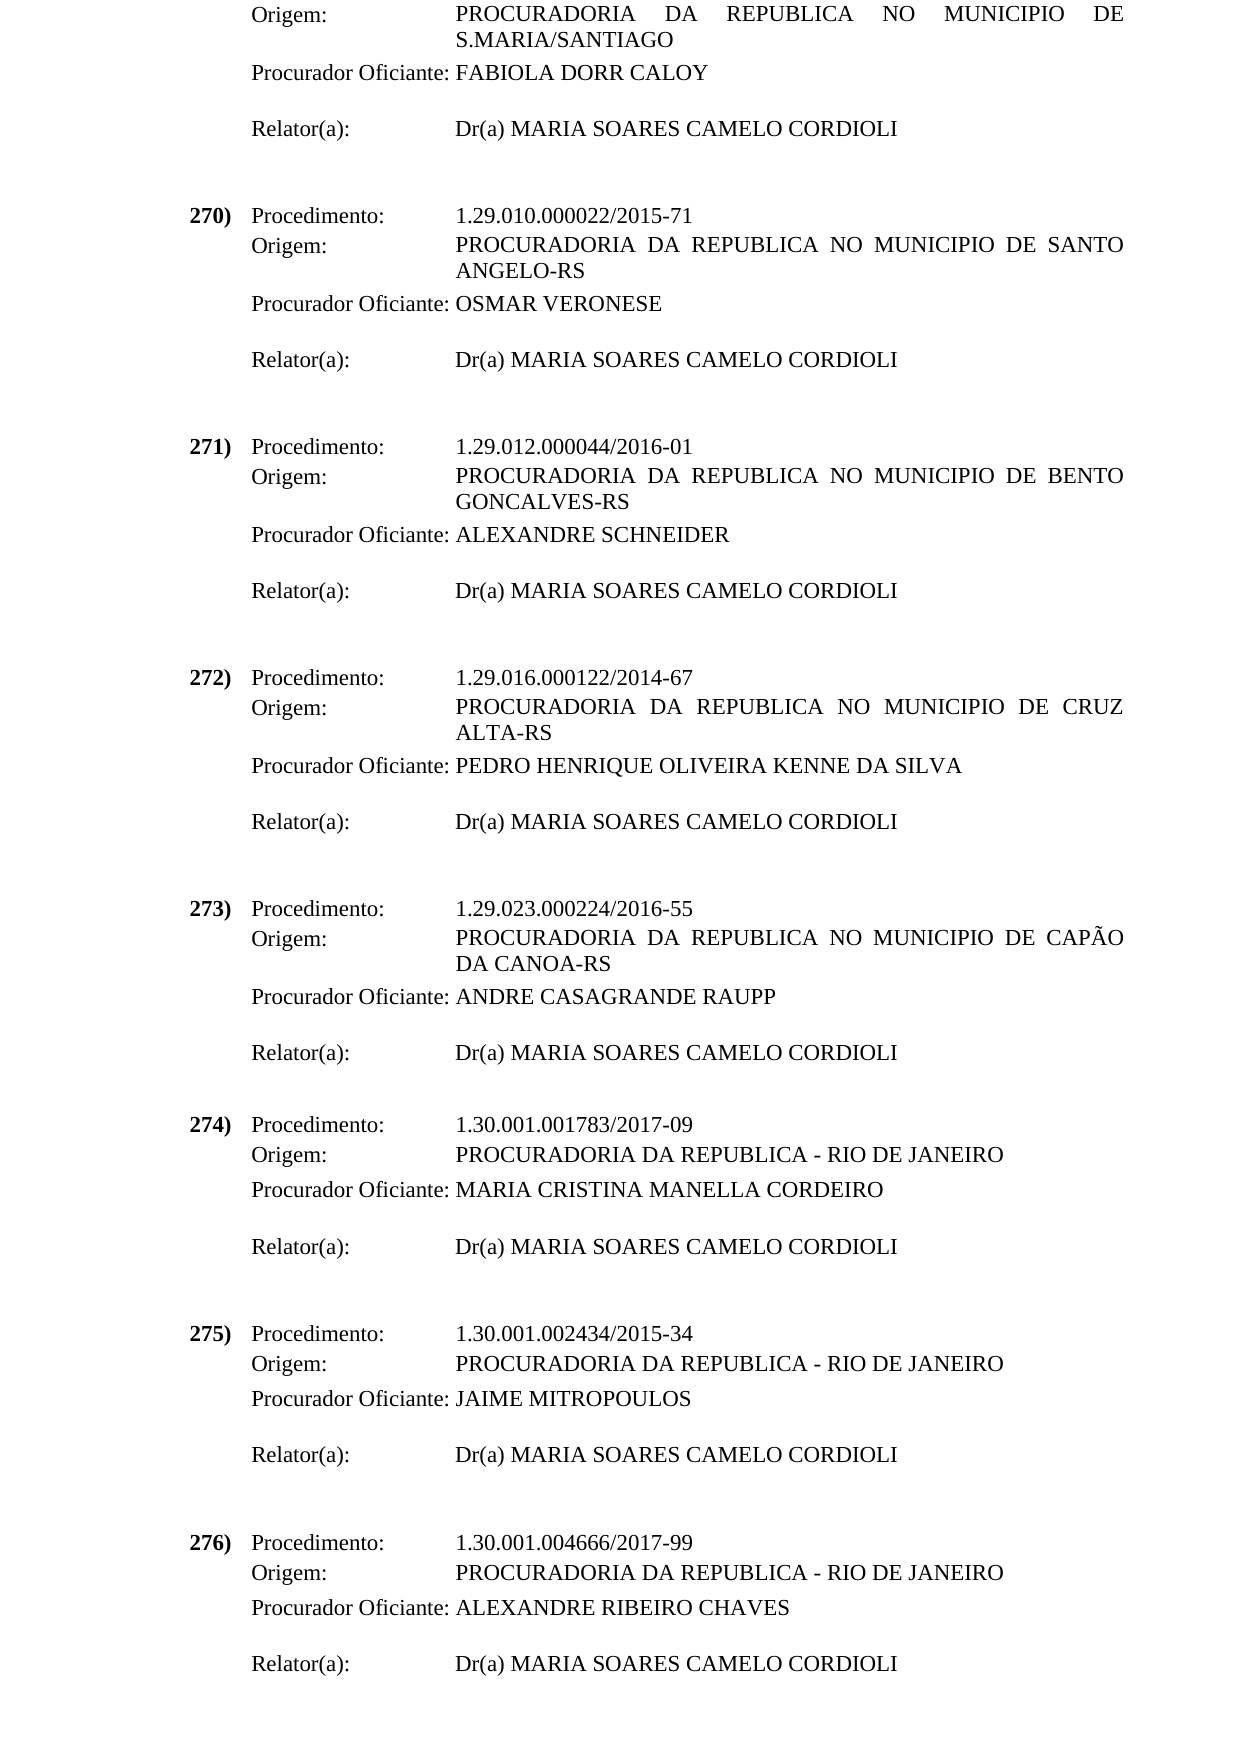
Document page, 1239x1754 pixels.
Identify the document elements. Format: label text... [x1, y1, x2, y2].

table_cell [189, 807, 251, 837]
table_cell PROCURADORIA DA REPUBLICA NO MUNICIPIO DE CAPÃO DA CANOA-RS [455, 924, 1124, 975]
table_cell [189, 1586, 251, 1593]
table_cell [0, 606, 189, 663]
table_cell [1125, 0, 1239, 28]
table_cell [1125, 953, 1239, 975]
table_cell [0, 1528, 189, 1556]
table_cell [189, 953, 251, 975]
table_cell [1125, 1594, 1239, 1644]
table_cell [1125, 1441, 1239, 1471]
table_cell [0, 894, 189, 923]
table_cell [0, 1038, 189, 1068]
table_cell [189, 924, 251, 953]
table_header Relator(a): [251, 1232, 455, 1261]
table_cell [0, 29, 189, 51]
table_cell [1125, 1349, 1239, 1377]
table_cell ANDRE CASAGRANDE RAUPP [455, 983, 1124, 1034]
table_cell [0, 975, 189, 983]
table_cell Procedimento: [251, 663, 455, 692]
table_cell [0, 59, 189, 109]
table_cell [0, 1262, 189, 1319]
table_header Relator(a): [251, 114, 455, 143]
table_cell [0, 491, 189, 513]
table_cell [1125, 144, 1239, 201]
table_cell [0, 290, 189, 341]
table_header [455, 1068, 1124, 1110]
table_cell Origem: [251, 1140, 455, 1169]
table_cell [0, 144, 189, 201]
table_header Dr(a) MARIA SOARES CAMELO CORDIOLI [455, 1232, 1122, 1261]
table_cell 271) [189, 432, 251, 461]
table_cell [251, 1586, 455, 1593]
table_cell 273) [189, 894, 251, 923]
table_cell [455, 282, 1124, 289]
table_cell [1125, 1528, 1239, 1556]
table_cell Procurador Oficiante: [251, 59, 455, 111]
table_cell [189, 290, 251, 341]
table_cell Origem: [251, 693, 455, 722]
table_cell [0, 983, 189, 1034]
table_cell [189, 1176, 251, 1227]
table_cell 1.29.023.000224/2016-55 [455, 894, 1124, 923]
table_cell [0, 375, 189, 432]
table_cell [251, 29, 455, 51]
table_cell [455, 375, 1124, 432]
table_cell [1125, 282, 1239, 289]
table_cell MARIA CRISTINA MANELLA CORDEIRO [455, 1176, 1124, 1227]
table_cell [251, 491, 455, 513]
table_cell Origem: [251, 0, 455, 28]
table_cell PROCURADORIA DA REPUBLICA - RIO DE JANEIRO [455, 1349, 1124, 1377]
table_cell [189, 1558, 251, 1586]
table_cell [1125, 744, 1239, 752]
table_cell [251, 1679, 455, 1736]
table_cell OSMAR VERONESE [455, 290, 1124, 341]
table_cell [189, 1594, 251, 1644]
table_cell [1125, 1140, 1239, 1169]
table_cell Origem: [251, 1558, 455, 1586]
table_cell [0, 521, 189, 572]
table_cell [0, 1441, 189, 1471]
table_cell [0, 282, 189, 289]
table_header Relator(a): [251, 1038, 455, 1067]
table_cell [455, 744, 1124, 752]
table_cell [189, 1649, 251, 1679]
table_cell [1125, 1176, 1239, 1227]
table_cell Procurador Oficiante: [251, 752, 455, 804]
table_cell Procurador Oficiante: [251, 983, 455, 1035]
table_cell [189, 983, 251, 1034]
table_cell [1125, 513, 1239, 521]
table_cell [455, 1471, 1124, 1527]
table_cell [1125, 606, 1239, 663]
table_cell [0, 513, 189, 521]
table_header [251, 1068, 455, 1110]
table_cell PROCURADORIA DA REPUBLICA - RIO DE JANEIRO [455, 1558, 1124, 1586]
table_cell [455, 144, 1124, 201]
table_cell [251, 1471, 455, 1527]
table_header [189, 1068, 251, 1110]
table_cell 1.30.001.004666/2017-99 [455, 1528, 1124, 1556]
table_cell [1125, 975, 1239, 983]
table_cell [189, 1441, 251, 1471]
table_cell [0, 1176, 189, 1227]
table_cell [455, 513, 1124, 521]
table_cell [251, 744, 455, 752]
table_cell [1125, 521, 1239, 572]
table_cell [0, 260, 189, 282]
table_cell [0, 663, 189, 692]
table_cell [0, 744, 189, 752]
table_cell [1125, 114, 1239, 144]
table_cell [251, 1169, 455, 1176]
table_header Relator(a): [251, 345, 455, 374]
table_cell [1125, 663, 1239, 692]
table_cell [189, 975, 251, 983]
table_cell Procedimento: [251, 1319, 455, 1347]
table_cell [0, 693, 189, 722]
table_cell [251, 375, 455, 432]
table_cell Origem: [251, 231, 455, 259]
table_cell [189, 462, 251, 491]
table_cell PROCURADORIA DA REPUBLICA NO MUNICIPIO DE BENTO GONCALVES-RS [455, 462, 1124, 513]
table_cell Procurador Oficiante: [251, 1385, 455, 1437]
table_cell [0, 114, 189, 144]
table_cell Procedimento: [251, 1528, 455, 1556]
table_cell [0, 1586, 189, 1593]
table_cell Procurador Oficiante: [251, 521, 455, 573]
table_cell Procedimento: [251, 201, 455, 229]
table_cell [189, 59, 251, 109]
table_cell [189, 29, 251, 51]
table_cell [189, 345, 251, 375]
table_cell [0, 953, 189, 975]
table_cell [189, 576, 251, 606]
table_cell PROCURADORIA DA REPUBLICA NO MUNICIPIO DE S.MARIA/SANTIAGO [455, 0, 1124, 51]
table_cell [251, 51, 455, 58]
table_header Dr(a) MARIA SOARES CAMELO CORDIOLI [455, 1441, 1122, 1469]
table_cell Procedimento: [251, 894, 455, 923]
table_cell [1125, 1586, 1239, 1593]
table_cell [1125, 1649, 1239, 1679]
table_cell [1125, 807, 1239, 837]
table_cell Procurador Oficiante: [251, 1176, 455, 1229]
table_cell [0, 1232, 189, 1262]
table_cell [189, 722, 251, 744]
table_cell [1125, 231, 1239, 259]
table_cell [0, 432, 189, 461]
table_cell [1125, 375, 1239, 432]
table_cell 1.29.016.000122/2014-67 [455, 663, 1124, 692]
table_cell Origem: [251, 924, 455, 953]
table_cell [0, 1649, 189, 1679]
table_cell [1125, 1679, 1239, 1736]
table_cell [1125, 491, 1239, 513]
table_cell [0, 1319, 189, 1347]
table_cell Procedimento: [251, 432, 455, 461]
table_cell [1125, 1385, 1239, 1436]
table_cell [0, 1378, 189, 1385]
table_cell [251, 260, 455, 282]
table_cell PROCURADORIA DA REPUBLICA - RIO DE JANEIRO [455, 1140, 1124, 1169]
table_cell [189, 693, 251, 722]
table_cell [251, 1262, 455, 1319]
table_cell [0, 1110, 189, 1139]
table_cell [0, 807, 189, 837]
table_header Dr(a) MARIA SOARES CAMELO CORDIOLI [455, 576, 1122, 605]
table_cell [189, 744, 251, 752]
table_header Dr(a) MARIA SOARES CAMELO CORDIOLI [455, 114, 1122, 143]
table_cell [189, 1262, 251, 1319]
table_cell [251, 282, 455, 289]
table_cell [189, 260, 251, 282]
table_cell 276) [189, 1528, 251, 1556]
table_header Relator(a): [251, 576, 455, 605]
table_header Relator(a): [251, 1441, 455, 1469]
table_cell [251, 606, 455, 663]
table_cell [1125, 29, 1239, 51]
table_cell [189, 375, 251, 432]
table_cell 272) [189, 663, 251, 692]
table_cell [189, 282, 251, 289]
table_cell [189, 1471, 251, 1527]
table_cell Origem: [251, 462, 455, 491]
table_cell [1125, 1038, 1239, 1068]
table_cell [1125, 752, 1239, 803]
table_cell [189, 1169, 251, 1176]
table_cell [0, 1594, 189, 1644]
table_cell Procurador Oficiante: [251, 290, 455, 342]
table_cell [0, 51, 189, 58]
table_cell ALEXANDRE RIBEIRO CHAVES [455, 1594, 1124, 1644]
table_cell 1.29.012.000044/2016-01 [455, 432, 1124, 461]
table_cell [1125, 1169, 1239, 1176]
table_cell [189, 521, 251, 572]
table_cell [0, 1385, 189, 1436]
table_cell [0, 1471, 189, 1527]
table_cell 1.30.001.001783/2017-09 [455, 1110, 1124, 1139]
table_cell [0, 1349, 189, 1377]
table_cell [1125, 432, 1239, 461]
table_cell 1.30.001.002434/2015-34 [455, 1319, 1124, 1347]
table_cell [455, 1586, 1124, 1593]
table_cell 275) [189, 1319, 251, 1347]
table_cell [455, 1378, 1124, 1385]
table_cell [1125, 983, 1239, 1034]
table_cell [455, 1679, 1124, 1736]
table_cell [1125, 1558, 1239, 1586]
table_cell [455, 975, 1124, 983]
table_cell [189, 144, 251, 201]
table_cell [1125, 1232, 1239, 1262]
table_cell [455, 51, 1124, 58]
table_cell PROCURADORIA DA REPUBLICA NO MUNICIPIO DE CRUZ ALTA-RS [455, 693, 1124, 744]
table_cell [1125, 1319, 1239, 1347]
table_cell [251, 144, 455, 201]
table_cell [189, 606, 251, 663]
table_header [1125, 1068, 1239, 1110]
table_cell [1125, 59, 1239, 109]
table_cell [189, 491, 251, 513]
table_header Dr(a) MARIA SOARES CAMELO CORDIOLI [455, 1038, 1122, 1067]
table_header Dr(a) MARIA SOARES CAMELO CORDIOLI [455, 807, 1122, 836]
table_cell [0, 462, 189, 491]
table_cell Procedimento: [251, 1110, 455, 1139]
table_cell [1125, 260, 1239, 282]
table_cell [189, 513, 251, 521]
table_cell [251, 722, 455, 744]
table_cell [1125, 722, 1239, 744]
table_cell [1125, 894, 1239, 923]
table_cell ALEXANDRE SCHNEIDER [455, 521, 1124, 572]
table_cell 270) [189, 201, 251, 229]
table_cell PROCURADORIA DA REPUBLICA NO MUNICIPIO DE SANTO ANGELO-RS [455, 231, 1124, 282]
table_cell FABIOLA DORR CALOY [455, 59, 1124, 109]
table_cell [455, 1262, 1124, 1319]
table_cell JAIME MITROPOULOS [455, 1385, 1124, 1436]
table_cell [189, 0, 251, 28]
table_cell [251, 975, 455, 983]
table_cell PEDRO HENRIQUE OLIVEIRA KENNE DA SILVA [455, 752, 1124, 803]
table_cell Origem: [251, 1349, 455, 1377]
table_cell [189, 1038, 251, 1068]
table_cell [0, 752, 189, 803]
table_cell [1125, 1471, 1239, 1527]
table_cell [1125, 462, 1239, 491]
table_cell [455, 1169, 1124, 1176]
table_cell [1125, 1110, 1239, 1139]
table_cell [0, 201, 189, 229]
table_cell 1.29.010.000022/2015-71 [455, 201, 1124, 229]
table_cell 274) [189, 1110, 251, 1139]
table_cell [189, 1385, 251, 1436]
table_cell [189, 51, 251, 58]
table_cell [189, 1378, 251, 1385]
table_header [0, 1068, 189, 1110]
table_header Relator(a): [251, 1649, 455, 1678]
table_cell [1125, 693, 1239, 722]
table_cell [189, 231, 251, 259]
table_header Relator(a): [251, 807, 455, 836]
table_cell [0, 576, 189, 606]
table_cell [455, 606, 1124, 663]
table_cell [0, 0, 189, 28]
table_cell [251, 837, 455, 894]
table_cell [251, 513, 455, 521]
table_cell [1125, 1262, 1239, 1319]
table_cell [1125, 924, 1239, 953]
table_cell [189, 1349, 251, 1377]
table_header Dr(a) MARIA SOARES CAMELO CORDIOLI [455, 345, 1122, 374]
table_cell [0, 231, 189, 259]
table_cell [1125, 1378, 1239, 1385]
table_cell [455, 837, 1124, 894]
table_cell [0, 1679, 189, 1736]
table_cell [1125, 576, 1239, 606]
table_cell [0, 722, 189, 744]
table_cell [0, 837, 189, 894]
table_cell Procurador Oficiante: [251, 1594, 455, 1646]
table_cell [189, 114, 251, 144]
table_cell [189, 1679, 251, 1736]
table_cell [1125, 345, 1239, 375]
table_cell [0, 924, 189, 953]
table_cell [0, 1140, 189, 1169]
table_cell [189, 1140, 251, 1169]
table_cell [189, 837, 251, 894]
table_cell [0, 1169, 189, 1176]
table_cell [1125, 837, 1239, 894]
table_header Dr(a) MARIA SOARES CAMELO CORDIOLI [455, 1649, 1122, 1678]
table_cell [189, 752, 251, 803]
table_cell [251, 1378, 455, 1385]
table_cell [1125, 290, 1239, 341]
table_cell [189, 1232, 251, 1262]
table_cell [251, 953, 455, 975]
table_cell [0, 345, 189, 375]
table_cell [1125, 51, 1239, 58]
table_cell [0, 1558, 189, 1586]
table_cell [1125, 201, 1239, 229]
